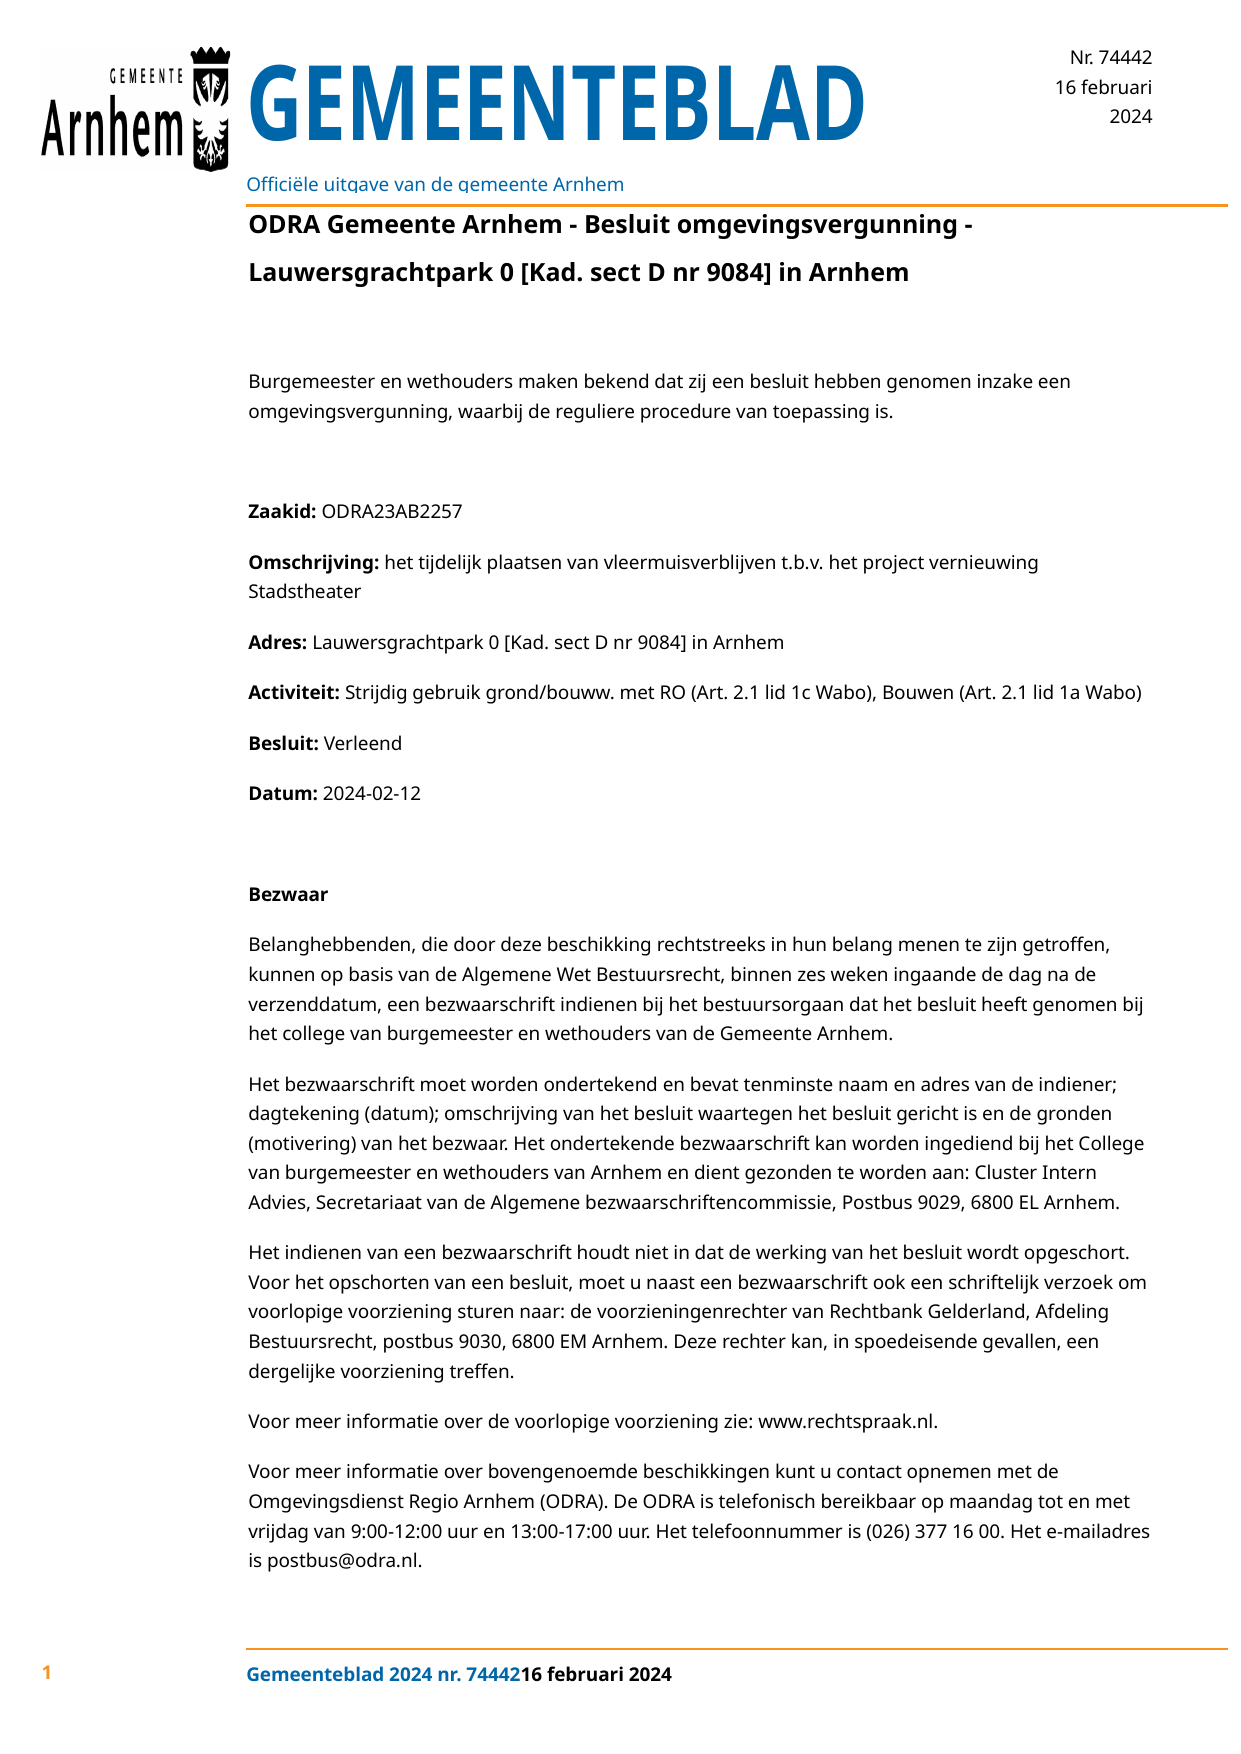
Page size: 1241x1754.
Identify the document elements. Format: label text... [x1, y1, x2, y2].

text Datum: 2024-02-12 [248, 780, 1152, 806]
picture [41, 47, 231, 172]
text ODRA Gemeente Arnhem - Besluit omgevingsvergunning - Lauwersgrachtpark 0 [Kad. sect D nr 9084] in Arnhem [248, 207, 1152, 288]
text Voor meer informatie over de voorlopige voorziening zie: www.rechtspraak.nl. [248, 1408, 1152, 1434]
text Activiteit: Strijdig gebruik grond/bouww. met RO (Art. 2.1 lid 1c Wabo), Bouwen (Art. 2.1 lid 1a Wabo) [248, 679, 1152, 705]
text Burgemeester en wethouders maken bekend dat zij een besluit hebben genomen inzake een omgevingsvergunning, waarbij de reguliere procedure van toepassing is. [248, 368, 1152, 424]
text Zaakid: ODRA23AB2257 [248, 499, 1152, 524]
text Omschrijving: het tijdelijk plaatsen van vleermuisverblijven t.b.v. het project vernieuwing Stadstheater [248, 549, 1152, 604]
text Voor meer informatie over bovengenoemde beschikkingen kunt u contact opnemen met de Omgevingsdienst Regio Arnhem (ODRA). De ODRA is telefonisch bereikbaar op maandag tot en met vrijdag van 9:00-12:00 uur en 13:00-17:00 uur. Het telefoonnummer is (026) 377 16 00. Het e-mailadres is postbus@odra.nl. [248, 1459, 1152, 1573]
text Besluit: Verleend [248, 730, 1152, 756]
text Belanghebbenden, die door deze beschikking rechtstreeks in hun belang menen te zijn getroffen, kunnen op basis van de Algemene Wet Bestuursrecht, binnen zes weken ingaande de dag na de verzenddatum, een bezwaarschrift indienen bij het bestuursorgaan dat het besluit heeft genomen bij het college van burgemeester en wethouders van de Gemeente Arnhem. [248, 932, 1152, 1046]
text Het bezwaarschrift moet worden ondertekend en bevat tenminste naam en adres van de indiener; dagtekening (datum); omschrijving van het besluit waartegen het besluit gericht is en de gronden (motivering) van het bezwaar. Het ondertekende bezwaarschrift kan worden ingediend bij het College van burgemeester en wethouders van Arnhem en dient gezonden te worden aan: Cluster Intern Advies, Secretariaat van de Algemene bezwaarschriftencommissie, Postbus 9029, 6800 EL Arnhem. [248, 1071, 1152, 1215]
text Het indienen van een bezwaarschrift houdt niet in dat de werking van het besluit wordt opgeschort. Voor het opschorten van een besluit, moet u naast een bezwaarschrift ook een schriftelijk verzoek om voorlopige voorziening sturen naar: de voorzieningenrechter van Rechtbank Gelderland, Afdeling Bestuursrecht, postbus 9030, 6800 EM Arnhem. Deze rechter kan, in spoedeisende gevallen, een dergelijke voorziening treffen. [248, 1239, 1152, 1384]
text Bezwaar [248, 881, 1152, 907]
text Adres: Lauwersgrachtpark 0 [Kad. sect D nr 9084] in Arnhem [248, 629, 1152, 655]
